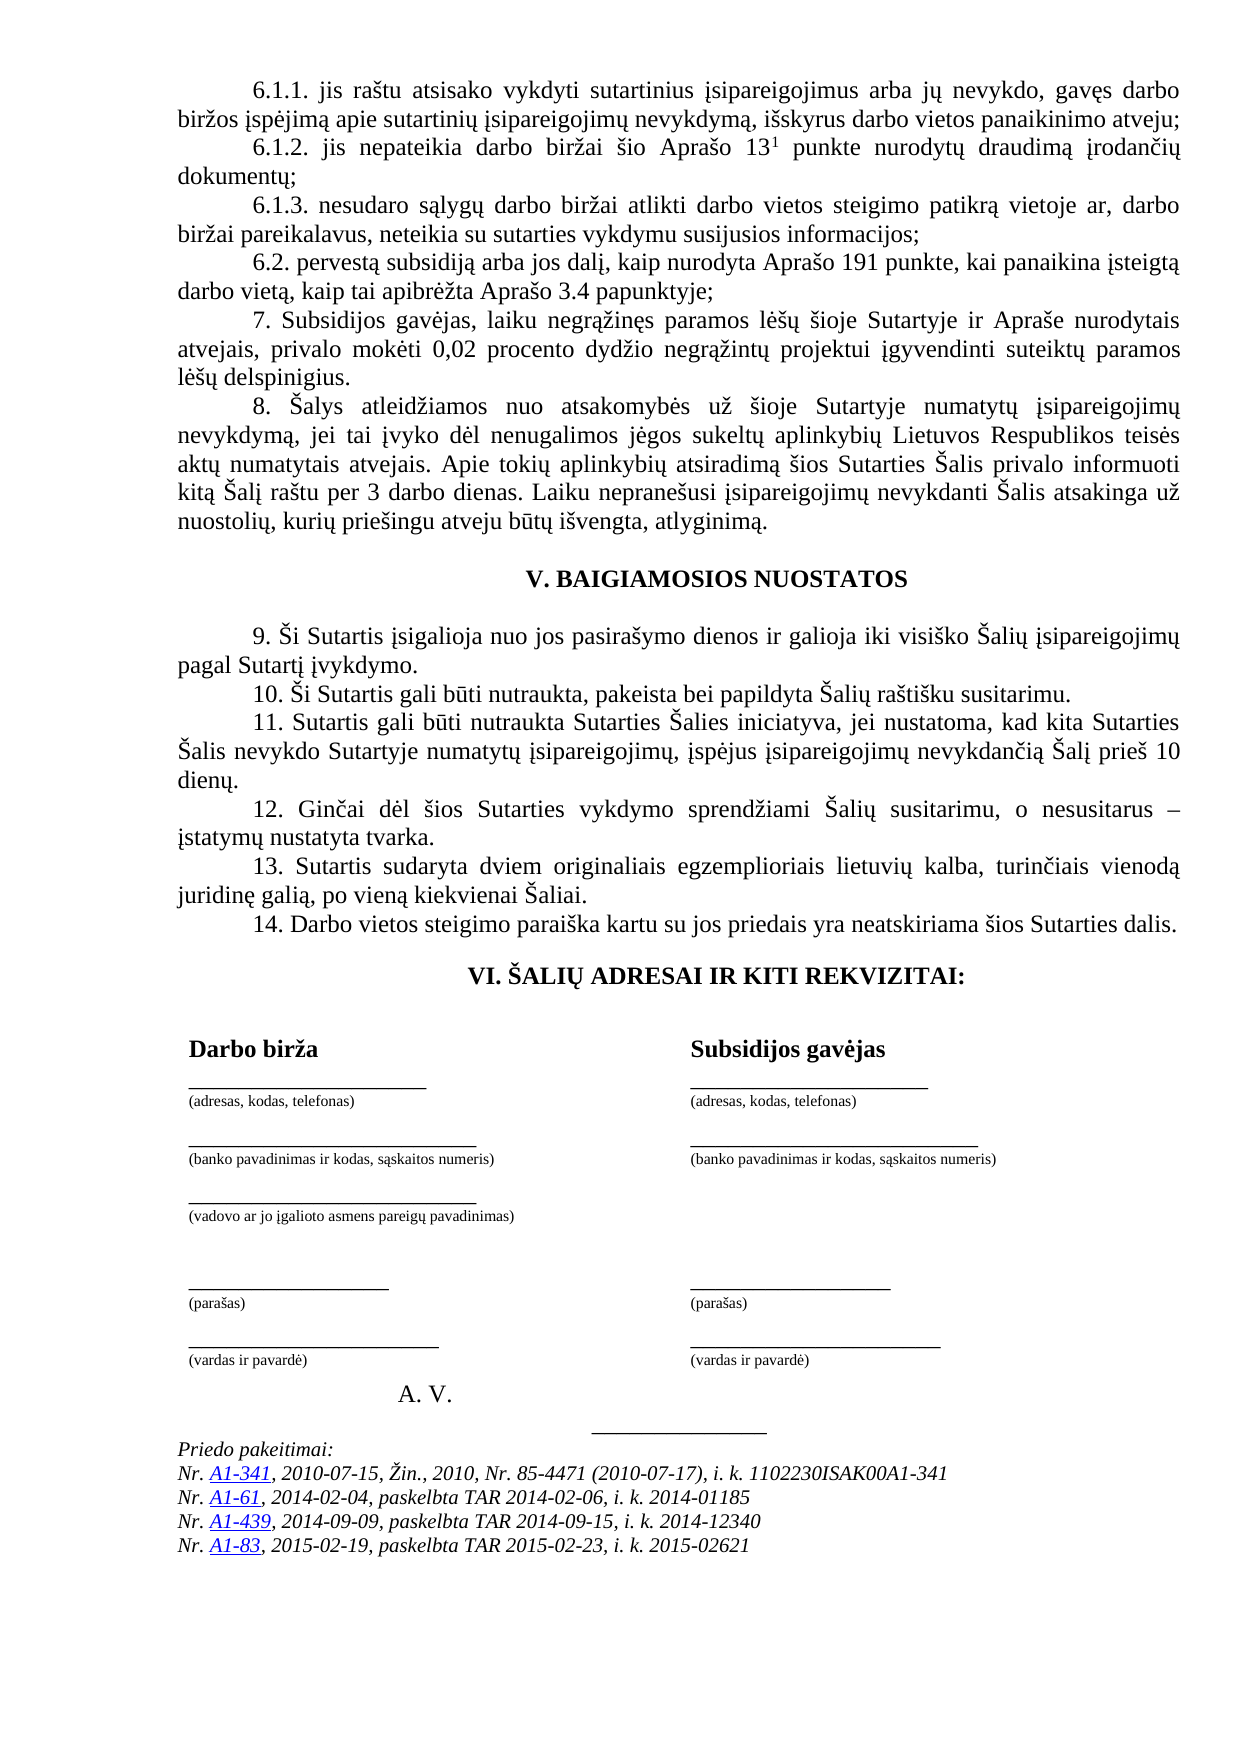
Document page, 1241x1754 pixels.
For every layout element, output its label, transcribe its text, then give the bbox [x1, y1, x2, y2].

text 10. Ši Sutartis gali būti nutraukta, pakeista bei papildyta Šalių raštišku susitarimu. [177, 679, 1181, 707]
text 6.2. pervestą subsidiją arba jos dalį, kaip nurodyta Aprašo 191 punkte, kai panaikina įsteigtą darbo vietą, kaip tai apibrėžta Aprašo 3.4 papunktyje; [177, 247, 1181, 305]
text ______________ [177, 1408, 1181, 1437]
text 6.1.2. jis nepateikia darbo biržai šio Aprašo 131 punkte nurodytų draudimą įrodančių dokumentų; [177, 132, 1181, 190]
text 7. Subsidijos gavėjas, laiku negrąžinęs paramos lėšų šioje Sutartyje ir Apraše nurodytais atvejais, privalo mokėti 0,02 procento dydžio negrąžintų projektui įgyvendinti suteiktų paramos lėšų delspinigius. [177, 305, 1181, 391]
text 11. Sutartis gali būti nutraukta Sutarties Šalies iniciatyva, jei nustatoma, kad kita Sutarties Šalis nevykdo Sutartyje numatytų įsipareigojimų, įspėjus įsipareigojimų nevykdančią Šalį prieš 10 dienų. [177, 707, 1181, 794]
text 6.1.1. jis raštu atsisako vykdyti sutartinius įsipareigojimus arba jų nevykdo, gavęs darbo biržos įspėjimą apie sutartinių įsipareigojimų nevykdymą, išskyrus darbo vietos panaikinimo atveju; [177, 75, 1181, 132]
text Nr. A1-61, 2014-02-04, paskelbta TAR 2014-02-06, i. k. 2014-01185 [177, 1485, 1181, 1509]
text Nr. A1-439, 2014-09-09, paskelbta TAR 2014-09-15, i. k. 2014-12340 [177, 1509, 1181, 1533]
text 6.1.3. nesudaro sąlygų darbo biržai atlikti darbo vietos steigimo patikrą vietoje ar, darbo biržai pareikalavus, neteikia su sutarties vykdymu susijusios informacijos; [177, 190, 1181, 247]
text VI. ŠALIŲ ADRESAI IR KITI REKVIZITAI: [177, 961, 1181, 990]
table_header Subsidijos gavėjas ___________________ (adresas, kodas, telefonas) _______________________ (banko pavadinimas ir kodas, sąskaitos numeris) ________________ (parašas) ____________________ (vardas ir pavardė) [679, 1035, 1181, 1408]
text 9. Ši Sutartis įsigalioja nuo jos pasirašymo dienos ir galioja iki visiško Šalių įsipareigojimų pagal Sutartį įvykdymo. [177, 621, 1181, 679]
text 13. Sutartis sudaryta dviem originaliais egzemplioriais lietuvių kalba, turinčiais vienodą juridinę galią, po vieną kiekvienai Šaliai. [177, 851, 1181, 909]
text V. BAIGIAMOSIOS NUOSTATOS [177, 564, 1181, 592]
text Nr. A1-341, 2010-07-15, Žin., 2010, Nr. 85-4471 (2010-07-17), i. k. 1102230ISAK00A1-341 [177, 1461, 1181, 1485]
text Nr. A1-83, 2015-02-19, paskelbta TAR 2015-02-23, i. k. 2015-02621 [177, 1533, 1181, 1557]
text 12. Ginčai dėl šios Sutarties vykdymo sprendžiami Šalių susitarimu, o nesusitarus – įstatymų nustatyta tvarka. [177, 794, 1181, 851]
text 14. Darbo vietos steigimo paraiška kartu su jos priedais yra neatskiriama šios Sutarties dalis. [177, 909, 1181, 937]
text 8. Šalys atleidžiamos nuo atsakomybės už šioje Sutartyje numatytų įsipareigojimų nevykdymą, jei tai įvyko dėl nenugalimos jėgos sukeltų aplinkybių Lietuvos Respublikos teisės aktų numatytais atvejais. Apie tokių aplinkybių atsiradimą šios Sutarties Šalis privalo informuoti kitą Šalį raštu per 3 darbo dienas. Laiku nepranešusi įsipareigojimų nevykdanti Šalis atsakinga už nuostolių, kurių priešingu atveju būtų išvengta, atlyginimą. [177, 391, 1181, 535]
text Priedo pakeitimai: [177, 1437, 1181, 1461]
table_header Darbo birža ___________________ (adresas, kodas, telefonas) _______________________ (banko pavadinimas ir kodas, sąskaitos numeris) _______________________ (vadovo ar jo įgalioto asmens pareigų pavadinimas) ________________ (parašas) ____________________ (vardas ir pavardė) A. V. [177, 1035, 679, 1408]
